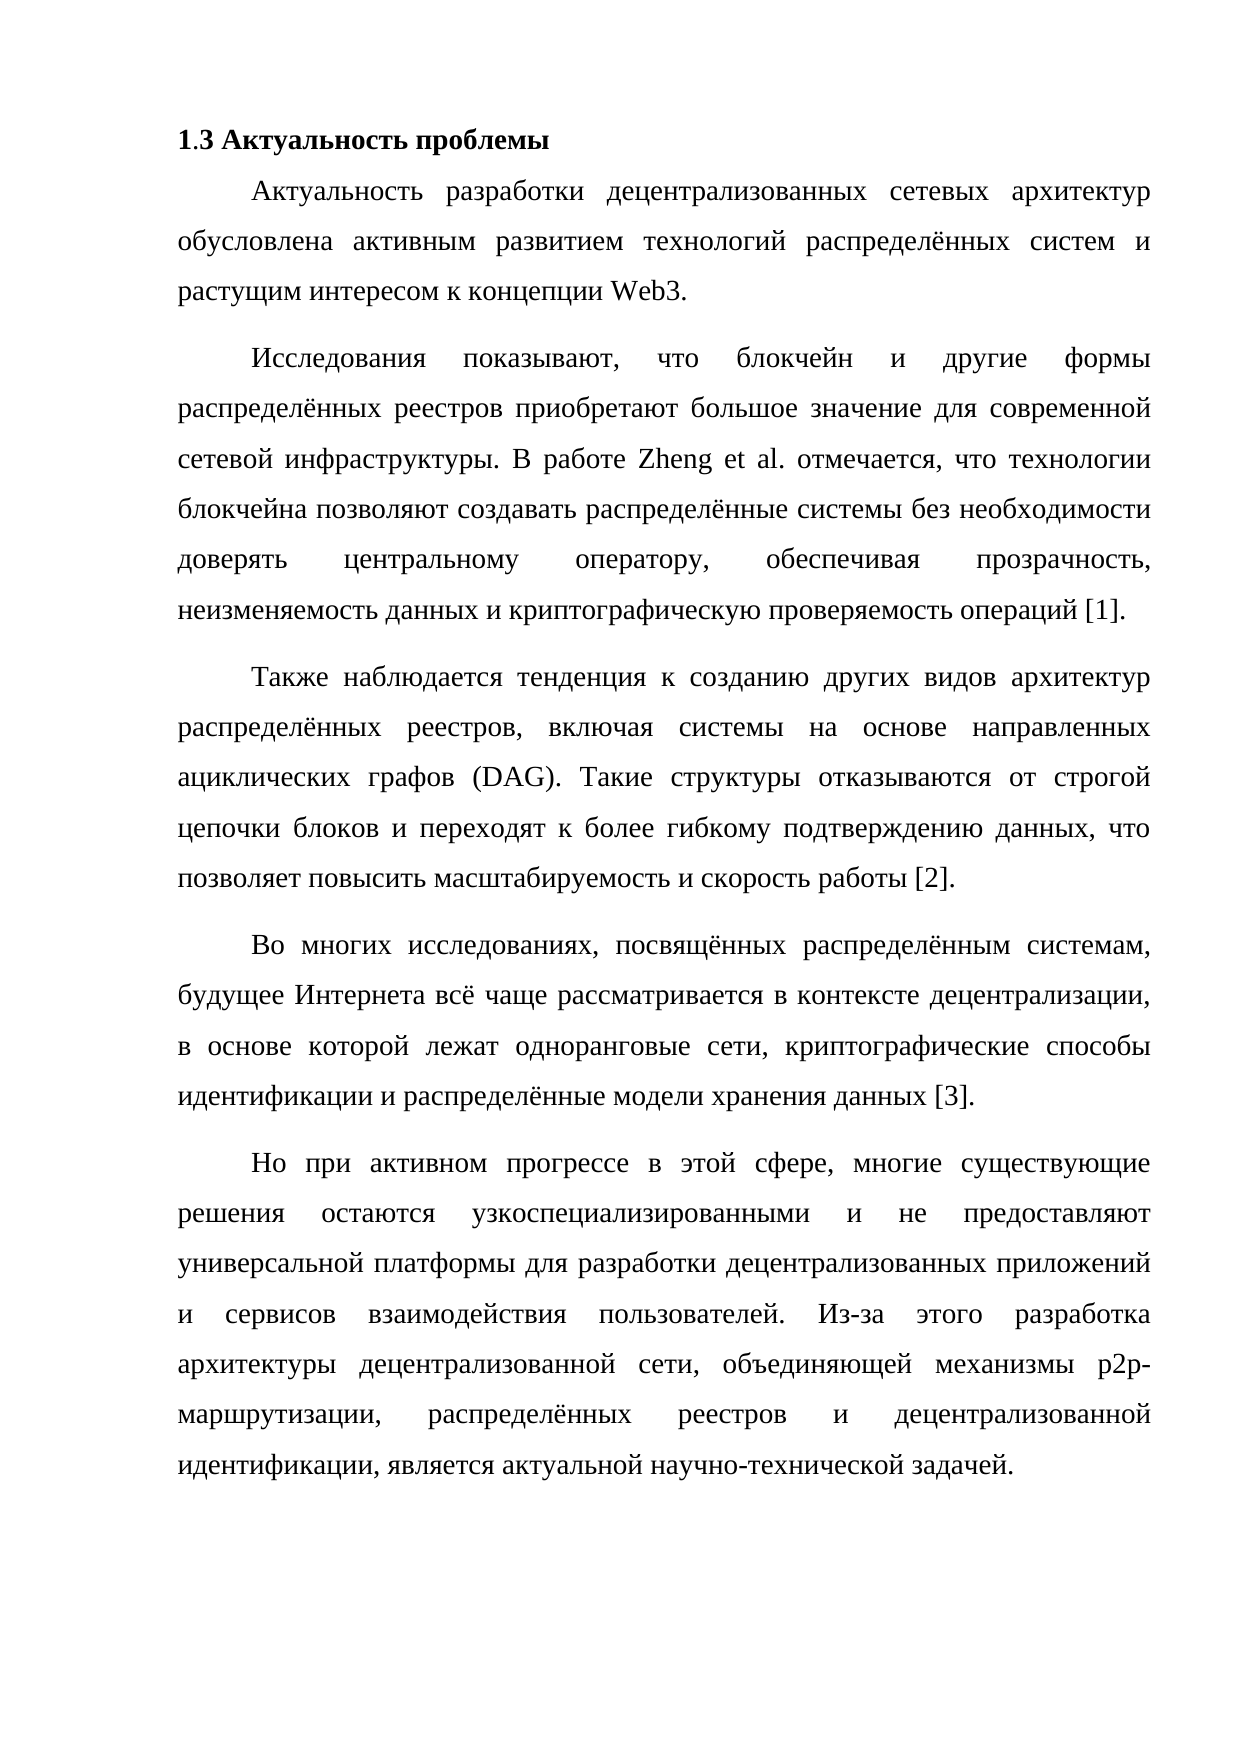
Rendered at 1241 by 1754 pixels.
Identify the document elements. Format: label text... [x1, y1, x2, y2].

text 1.3 Актуальность проблемы [177, 122, 1152, 156]
text Во многих исследованиях, посвящённых распределённым системам, будущее Интернета всё чаще рассматривается в контексте децентрализации, в основе которой лежат одноранговые сети, криптографические способы идентификации и распределённые модели хранения данных [3]. [177, 927, 1152, 1111]
text Но при активном прогрессе в этой сфере, многие существующие решения остаются узкоспециализированными и не предоставляют универсальной платформы для разработки децентрализованных приложений и сервисов взаимодействия пользователей. Из-за этого разработка архитектуры децентрализованной сети, объединяющей механизмы p2p-маршрутизации, распределённых реестров и децентрализованной идентификации, является актуальной научно-технической задачей. [177, 1145, 1152, 1480]
text Исследования показывают, что блокчейн и другие формы распределённых реестров приобретают большое значение для современной сетевой инфраструктуры. В работе Zheng et al. отмечается, что технологии блокчейна позволяют создавать распределённые системы без необходимости доверять центральному оператору, обеспечивая прозрачность, неизменяемость данных и криптографическую проверяемость операций [1]. [177, 340, 1152, 625]
text Актуальность разработки децентрализованных сетевых архитектур обусловлена активным развитием технологий распределённых систем и растущим интересом к концепции Web3. [177, 173, 1152, 307]
text Также наблюдается тенденция к созданию других видов архитектур распределённых реестров, включая системы на основе направленных ациклических графов (DAG). Такие структуры отказываются от строгой цепочки блоков и переходят к более гибкому подтверждению данных, что позволяет повысить масштабируемость и скорость работы [2]. [177, 659, 1152, 893]
